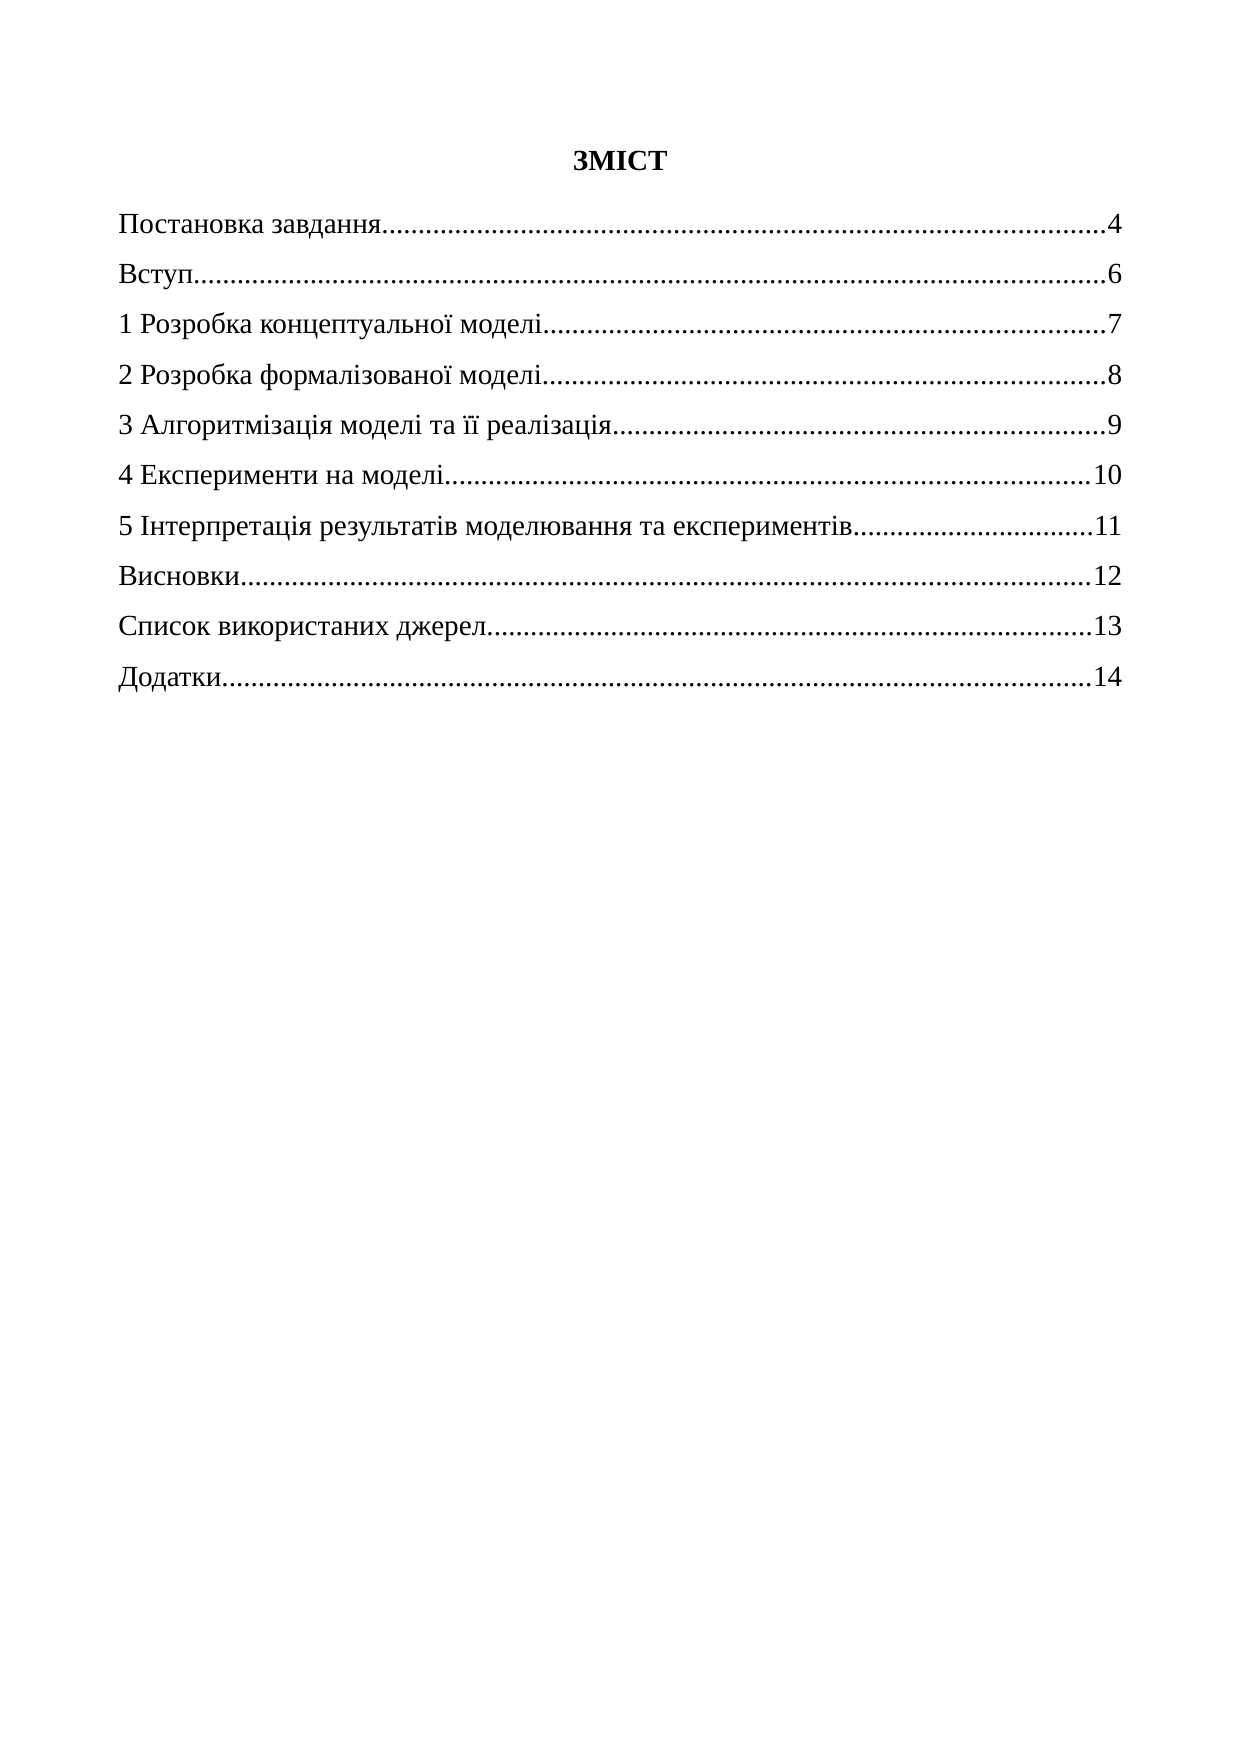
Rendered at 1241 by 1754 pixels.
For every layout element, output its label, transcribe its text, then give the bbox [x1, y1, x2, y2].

text Список використаних джерел 13 [118, 608, 1122, 642]
text 1 Розробка концептуальної моделі 7 [118, 307, 1122, 340]
text 3 Алгоритмізація моделі та її реалізація 9 [118, 407, 1122, 441]
text Висновки 12 [118, 558, 1122, 592]
subtitle Зміст [118, 143, 1122, 177]
text Додатки 14 [118, 659, 1122, 692]
text 2 Розробка формалізованої моделі 8 [118, 357, 1122, 390]
text Постановка завдання 4 [118, 206, 1122, 239]
text 5 Інтерпретація результатів моделювання та експериментів 11 [118, 508, 1122, 541]
text Вступ 6 [118, 256, 1122, 290]
text 4 Експерименти на моделі 10 [118, 457, 1122, 491]
